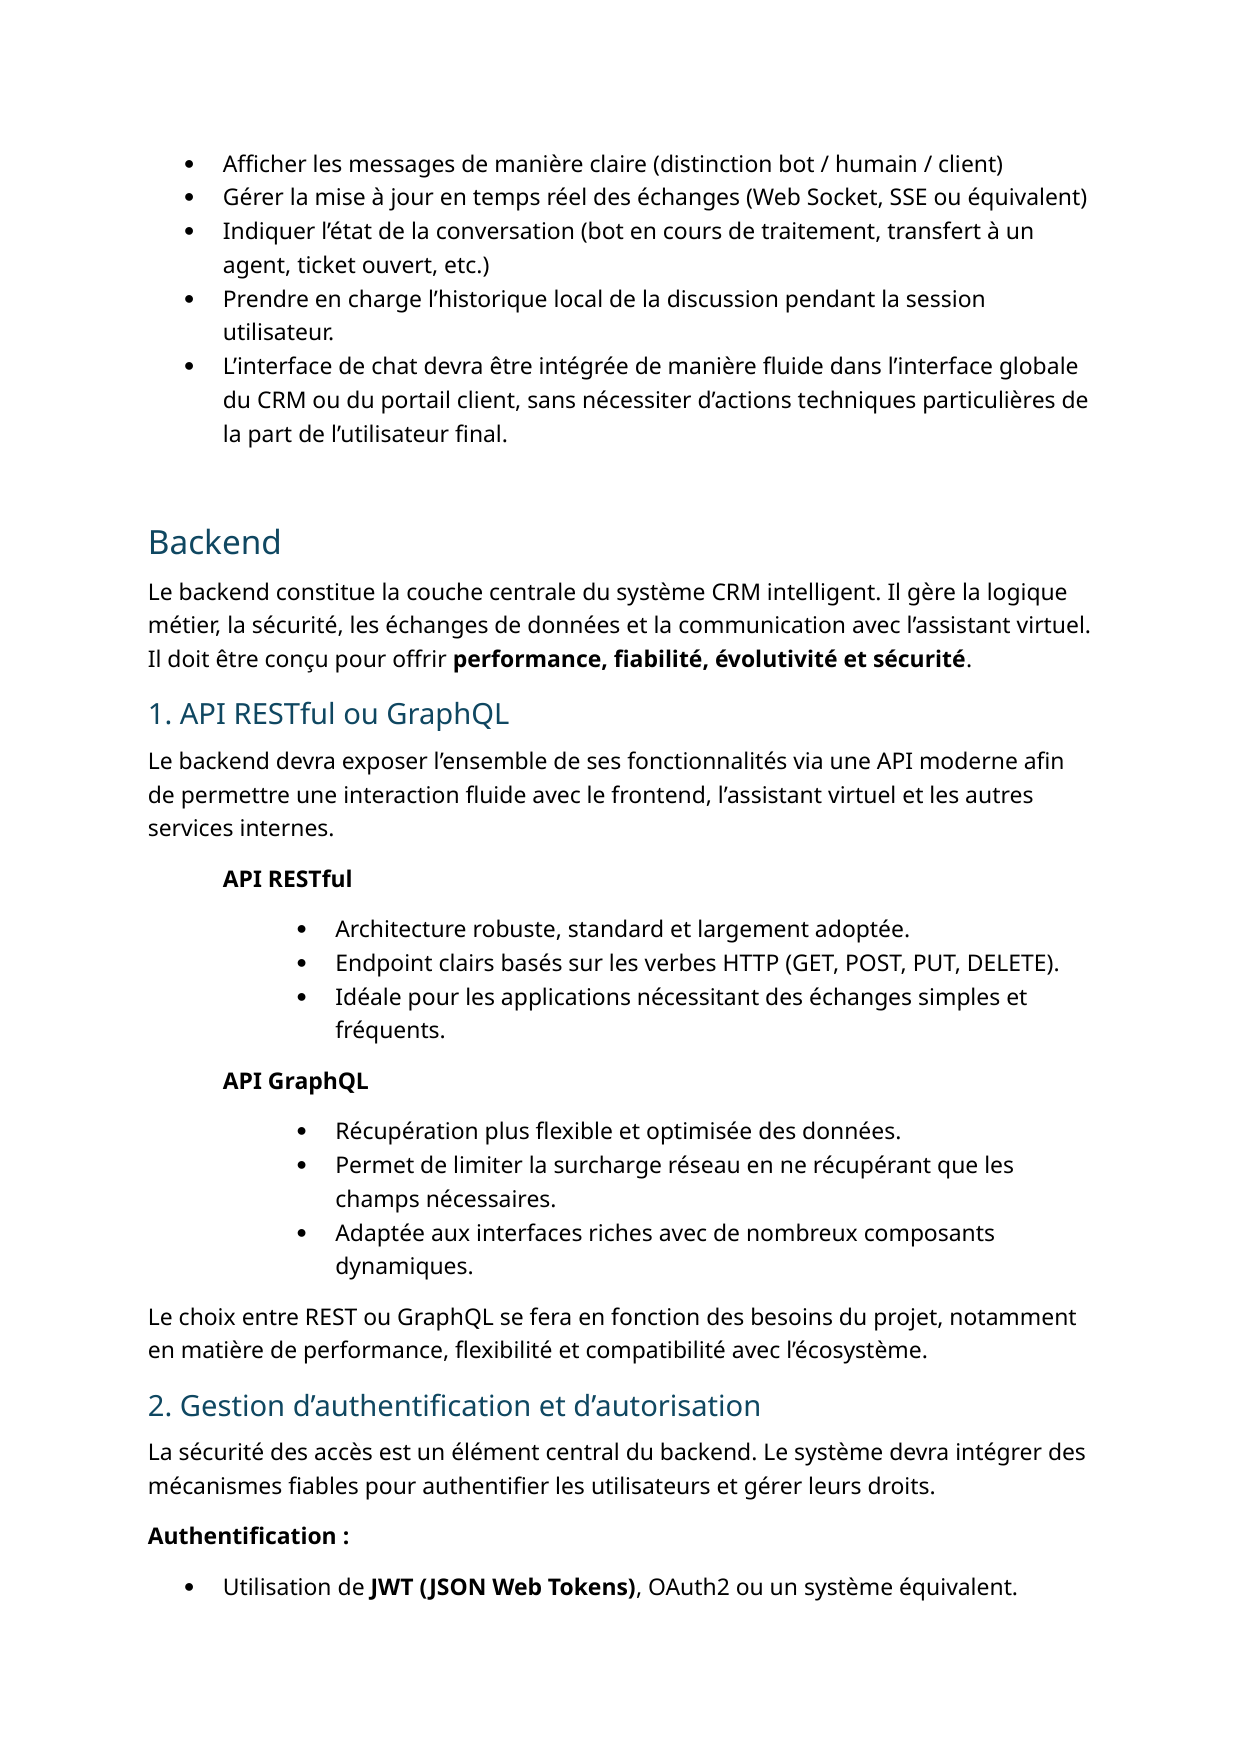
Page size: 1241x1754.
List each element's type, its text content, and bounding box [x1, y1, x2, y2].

list Idéale pour les applications nécessitant des échanges simples et fréquents. [298, 981, 1093, 1046]
list Indiquer l’état de la conversation (bot en cours de traitement, transfert à un agent, ticket ouvert, etc.) [185, 215, 1093, 280]
text Le choix entre REST ou GraphQL se fera en fonction des besoins du projet, notamment en matière de performance, flexibilité et compatibilité avec l’écosystème. [148, 1301, 1093, 1366]
list Architecture robuste, standard et largement adoptée. [298, 913, 1093, 944]
text API GraphQL [223, 1065, 1093, 1096]
text API RESTful [223, 863, 1093, 894]
text Le backend devra exposer l’ensemble de ses fonctionnalités via une API moderne afin de permettre une interaction fluide avec le frontend, l’assistant virtuel et les autres services internes. [148, 745, 1093, 843]
list Adaptée aux interfaces riches avec de nombreux composants dynamiques. [298, 1216, 1093, 1281]
text Authentification : [148, 1520, 1093, 1551]
subtitle Backend [148, 518, 1093, 564]
list Permet de limiter la surcharge réseau en ne récupérant que les champs nécessaires. [298, 1149, 1093, 1214]
subtitle 2. Gestion d’authentification et d’autorisation [148, 1385, 1093, 1424]
list L’interface de chat devra être intégrée de manière fluide dans l’interface globale du CRM ou du portail client, sans nécessiter d’actions techniques particulières de la part de l’utilisateur final. [185, 350, 1093, 449]
list Récupération plus flexible et optimisée des données. [298, 1115, 1093, 1146]
list Gérer la mise à jour en temps réel des échanges (Web Socket, SSE ou équivalent) [185, 181, 1093, 213]
list Prendre en charge l’historique local de la discussion pendant la session utilisateur. [185, 283, 1093, 348]
list Afficher les messages de manière claire (distinction bot / humain / client) [185, 148, 1093, 179]
list Utilisation de JWT (JSON Web Tokens), OAuth2 ou un système équivalent. [185, 1571, 1093, 1602]
list Endpoint clairs basés sur les verbes HTTP (GET, POST, PUT, DELETE). [298, 947, 1093, 978]
text Le backend constitue la couche centrale du système CRM intelligent. Il gère la logique métier, la sécurité, les échanges de données et la communication avec l’assistant virtuel. Il doit être conçu pour offrir performance, fiabilité, évolutivité et sécurité. [148, 576, 1093, 674]
text La sécurité des accès est un élément central du backend. Le système devra intégrer des mécanismes fiables pour authentifier les utilisateurs et gérer leurs droits. [148, 1436, 1093, 1501]
subtitle 1. API RESTful ou GraphQL [148, 694, 1093, 733]
